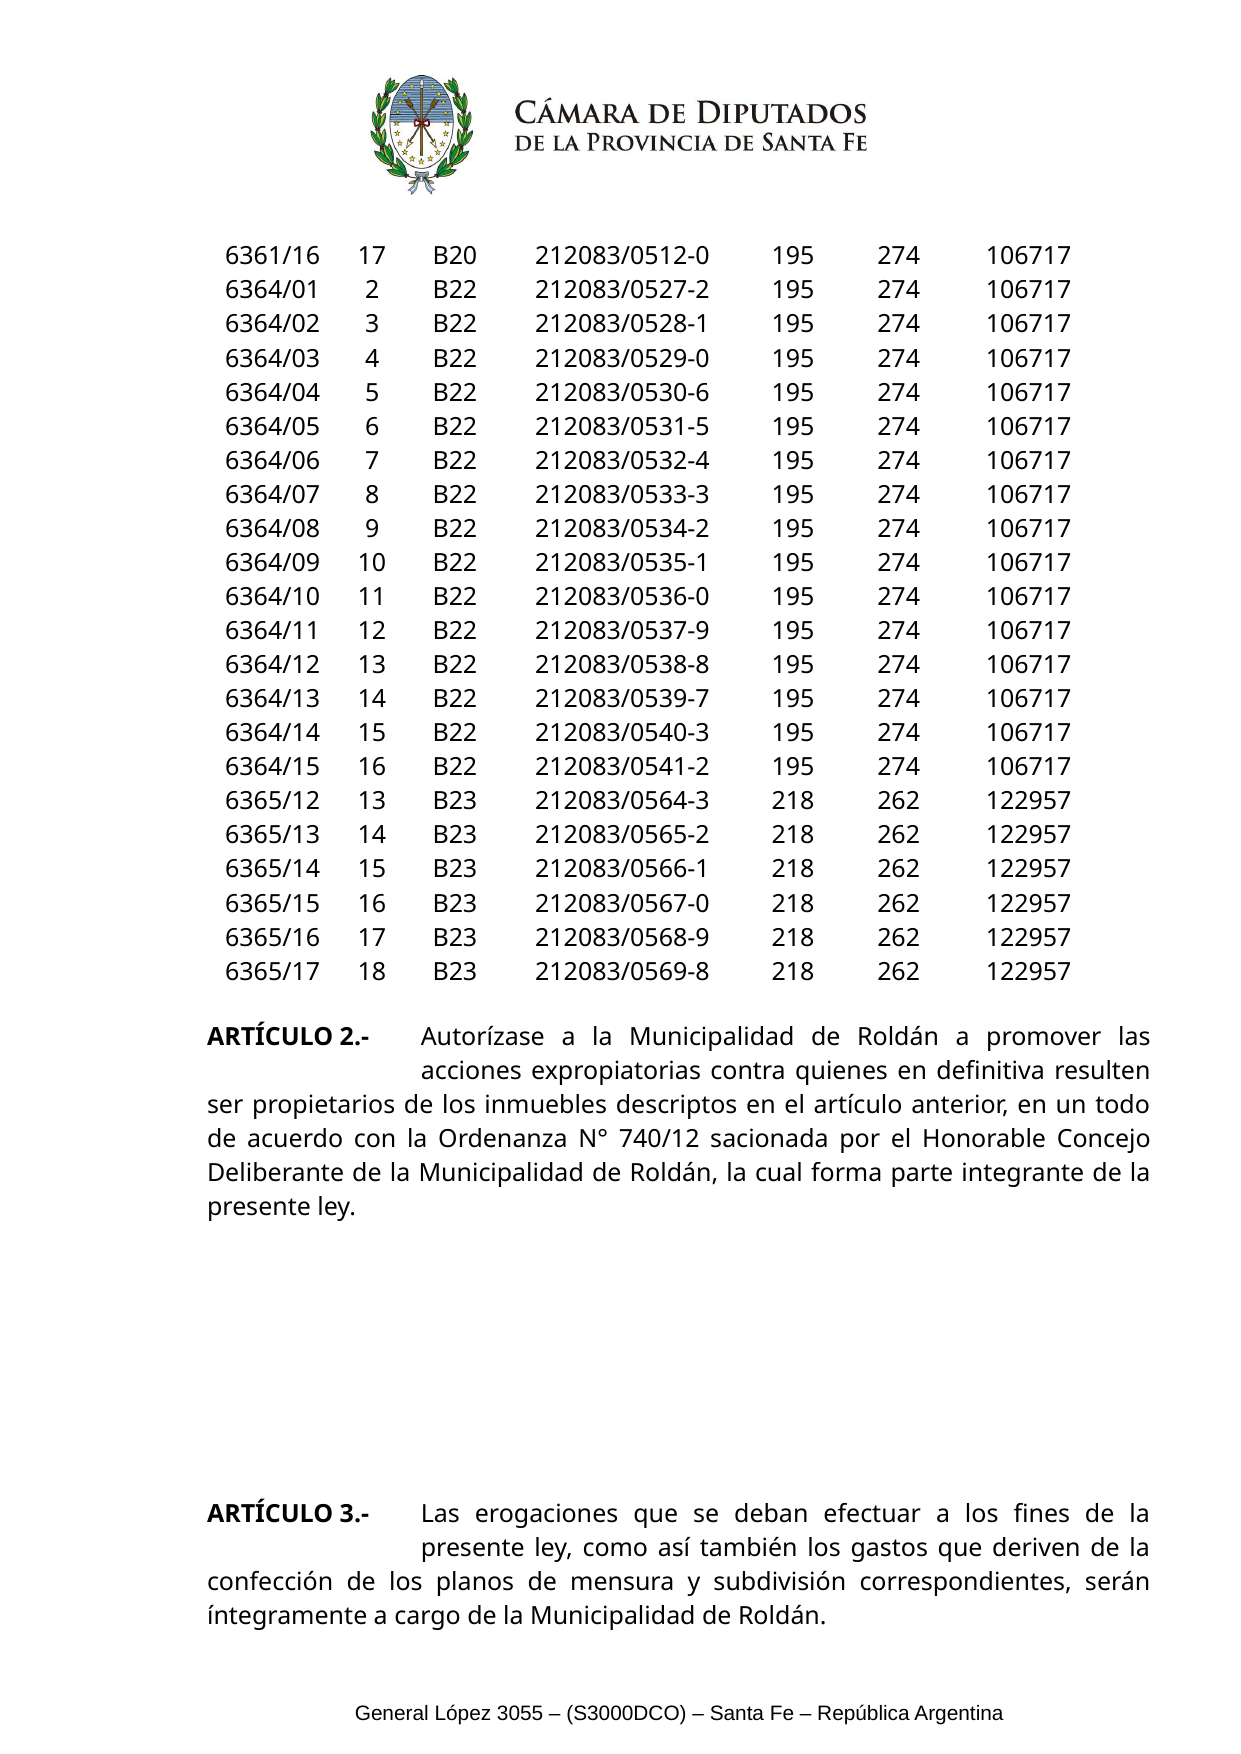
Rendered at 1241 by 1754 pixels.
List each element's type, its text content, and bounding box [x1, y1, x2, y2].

table_cell 274 [845, 715, 952, 749]
table_cell 212083/0538-8 [504, 647, 740, 681]
table_cell 106717 [952, 613, 1105, 647]
table_cell 14 [338, 817, 405, 851]
table_cell 274 [845, 306, 952, 340]
table_cell 6364/06 [207, 443, 338, 476]
table_cell 274 [845, 272, 952, 306]
table_cell 212083/0565-2 [504, 817, 740, 851]
table_cell 6361/16 [207, 238, 338, 272]
table_cell 274 [845, 340, 952, 374]
table_cell 212083/0541-2 [504, 749, 740, 783]
table_cell 122957 [952, 817, 1105, 851]
table_cell 106717 [952, 749, 1105, 783]
text Las erogaciones que se deban efectuar a los fines de la presente ley, como así también los gastos que deriven de la confección de los planos de mensura y subdivisión correspondientes, serán íntegramente a cargo de la Municipalidad de Roldán. [207, 1496, 1152, 1632]
table_cell 10 [338, 545, 405, 579]
table_cell 106717 [952, 545, 1105, 579]
table_cell 106717 [952, 476, 1105, 511]
table_cell 15 [338, 715, 405, 749]
table_cell 212083/0531-5 [504, 408, 740, 442]
table_cell 274 [845, 647, 952, 681]
table_cell 195 [740, 545, 845, 579]
table_cell 6364/04 [207, 374, 338, 408]
table_cell 17 [338, 238, 405, 272]
table_cell 106717 [952, 443, 1105, 476]
table_cell 6364/13 [207, 681, 338, 715]
table_cell B23 [405, 851, 504, 885]
table_cell 106717 [952, 408, 1105, 442]
table_cell 8 [338, 476, 405, 511]
table_cell 16 [338, 885, 405, 919]
table_cell 195 [740, 511, 845, 544]
table_cell 274 [845, 238, 952, 272]
table_cell 218 [740, 851, 845, 885]
table_cell 6364/07 [207, 476, 338, 511]
table_cell B22 [405, 306, 504, 340]
table_cell B22 [405, 613, 504, 647]
table_cell 195 [740, 238, 845, 272]
table_cell 212083/0568-9 [504, 919, 740, 953]
table_cell 4 [338, 340, 405, 374]
table_cell 6364/08 [207, 511, 338, 544]
table_cell B22 [405, 511, 504, 544]
table_cell 212083/0532-4 [504, 443, 740, 476]
table_cell 106717 [952, 579, 1105, 613]
table_cell 218 [740, 783, 845, 817]
table_cell 274 [845, 681, 952, 715]
table_cell 16 [338, 749, 405, 783]
table_header ARTÍCULO 2.- [207, 1019, 421, 1069]
table_cell B20 [405, 238, 504, 272]
table_cell 212083/0529-0 [504, 340, 740, 374]
table_cell 195 [740, 647, 845, 681]
table_cell 195 [740, 681, 845, 715]
table_cell 106717 [952, 511, 1105, 544]
table_cell 17 [338, 919, 405, 953]
table_cell 106717 [952, 681, 1105, 715]
table_cell 6365/14 [207, 851, 338, 885]
table_cell 6365/12 [207, 783, 338, 817]
table_cell 212083/0539-7 [504, 681, 740, 715]
table_cell 18 [338, 953, 405, 987]
table_cell 274 [845, 511, 952, 544]
table_cell B23 [405, 953, 504, 987]
table_cell 7 [338, 443, 405, 476]
picture [370, 75, 867, 199]
table_cell 212083/0535-1 [504, 545, 740, 579]
table_cell 9 [338, 511, 405, 544]
table_cell B22 [405, 476, 504, 511]
table_cell 122957 [952, 885, 1105, 919]
table_cell 274 [845, 443, 952, 476]
table_cell 212083/0536-0 [504, 579, 740, 613]
table_cell 6364/02 [207, 306, 338, 340]
table_cell 2 [338, 272, 405, 306]
table_cell 195 [740, 476, 845, 511]
table_cell 195 [740, 715, 845, 749]
table_cell 106717 [952, 306, 1105, 340]
table_cell 212083/0533-3 [504, 476, 740, 511]
table_cell 6365/13 [207, 817, 338, 851]
table_cell 6365/17 [207, 953, 338, 987]
table_cell 6 [338, 408, 405, 442]
table_cell 106717 [952, 272, 1105, 306]
table_cell 212083/0566-1 [504, 851, 740, 885]
table_cell 6364/10 [207, 579, 338, 613]
table_cell 212083/0567-0 [504, 885, 740, 919]
table_cell 218 [740, 885, 845, 919]
table_cell 212083/0528-1 [504, 306, 740, 340]
table_cell 218 [740, 817, 845, 851]
table_cell 212083/0569-8 [504, 953, 740, 987]
table_cell B22 [405, 681, 504, 715]
table_cell 13 [338, 647, 405, 681]
table_header ARTÍCULO 3.- [207, 1496, 421, 1546]
table_cell 262 [845, 953, 952, 987]
table_cell 195 [740, 340, 845, 374]
table_cell 212083/0564-3 [504, 783, 740, 817]
table_cell 262 [845, 851, 952, 885]
table_cell 106717 [952, 374, 1105, 408]
table_cell B22 [405, 340, 504, 374]
table_cell 195 [740, 613, 845, 647]
table_cell 262 [845, 919, 952, 953]
table_cell 195 [740, 579, 845, 613]
table_cell 122957 [952, 783, 1105, 817]
table_cell 6364/05 [207, 408, 338, 442]
table_cell 262 [845, 817, 952, 851]
table_cell 6364/12 [207, 647, 338, 681]
table_cell 218 [740, 953, 845, 987]
table_cell B23 [405, 885, 504, 919]
table_cell 274 [845, 579, 952, 613]
table_cell B22 [405, 272, 504, 306]
table_cell 106717 [952, 340, 1105, 374]
table_cell 122957 [952, 919, 1105, 953]
table_cell 106717 [952, 715, 1105, 749]
table_cell 274 [845, 408, 952, 442]
table_cell 6364/14 [207, 715, 338, 749]
table_cell B22 [405, 374, 504, 408]
table_cell 6364/01 [207, 272, 338, 306]
table_cell 212083/0537-9 [504, 613, 740, 647]
text Autorízase a la Municipalidad de Roldán a promover las acciones expropiatorias contra quienes en definitiva resulten ser propietarios de los inmuebles descriptos en el artículo anterior, en un todo de acuerdo con la Ordenanza N° 740/12 sacionada por el Honorable Concejo Deliberante de la Municipalidad de Roldán, la cual forma parte integrante de la presente ley. [207, 1019, 1152, 1223]
table_cell 14 [338, 681, 405, 715]
table_cell 6365/16 [207, 919, 338, 953]
table_cell 274 [845, 613, 952, 647]
table_cell B22 [405, 749, 504, 783]
table_cell 5 [338, 374, 405, 408]
table_cell 3 [338, 306, 405, 340]
table_cell B22 [405, 545, 504, 579]
table_cell 195 [740, 272, 845, 306]
table_cell B22 [405, 579, 504, 613]
table_cell 274 [845, 749, 952, 783]
table_cell B22 [405, 408, 504, 442]
table_cell 218 [740, 919, 845, 953]
table_cell B22 [405, 647, 504, 681]
table_cell 212083/0530-6 [504, 374, 740, 408]
table_cell 122957 [952, 953, 1105, 987]
table_cell 274 [845, 476, 952, 511]
table_cell B23 [405, 919, 504, 953]
table_cell 106717 [952, 238, 1105, 272]
table_cell 106717 [952, 647, 1105, 681]
table_cell 15 [338, 851, 405, 885]
table_cell 11 [338, 579, 405, 613]
table_cell 212083/0527-2 [504, 272, 740, 306]
table_cell 195 [740, 749, 845, 783]
table_cell B22 [405, 443, 504, 476]
table_cell 6364/03 [207, 340, 338, 374]
table_cell 12 [338, 613, 405, 647]
table_cell 6365/15 [207, 885, 338, 919]
table_cell 6364/11 [207, 613, 338, 647]
table_cell 195 [740, 443, 845, 476]
table_cell 262 [845, 885, 952, 919]
table_cell 212083/0534-2 [504, 511, 740, 544]
table_cell 195 [740, 374, 845, 408]
table_cell 6364/09 [207, 545, 338, 579]
table_cell 6364/15 [207, 749, 338, 783]
table_cell B22 [405, 715, 504, 749]
table_cell 262 [845, 783, 952, 817]
table_cell 195 [740, 408, 845, 442]
table_cell 274 [845, 374, 952, 408]
table_cell 195 [740, 306, 845, 340]
table_cell B23 [405, 783, 504, 817]
table_cell B23 [405, 817, 504, 851]
table_cell 13 [338, 783, 405, 817]
table_cell 122957 [952, 851, 1105, 885]
table_cell 212083/0540-3 [504, 715, 740, 749]
table_cell 212083/0512-0 [504, 238, 740, 272]
table_cell 274 [845, 545, 952, 579]
